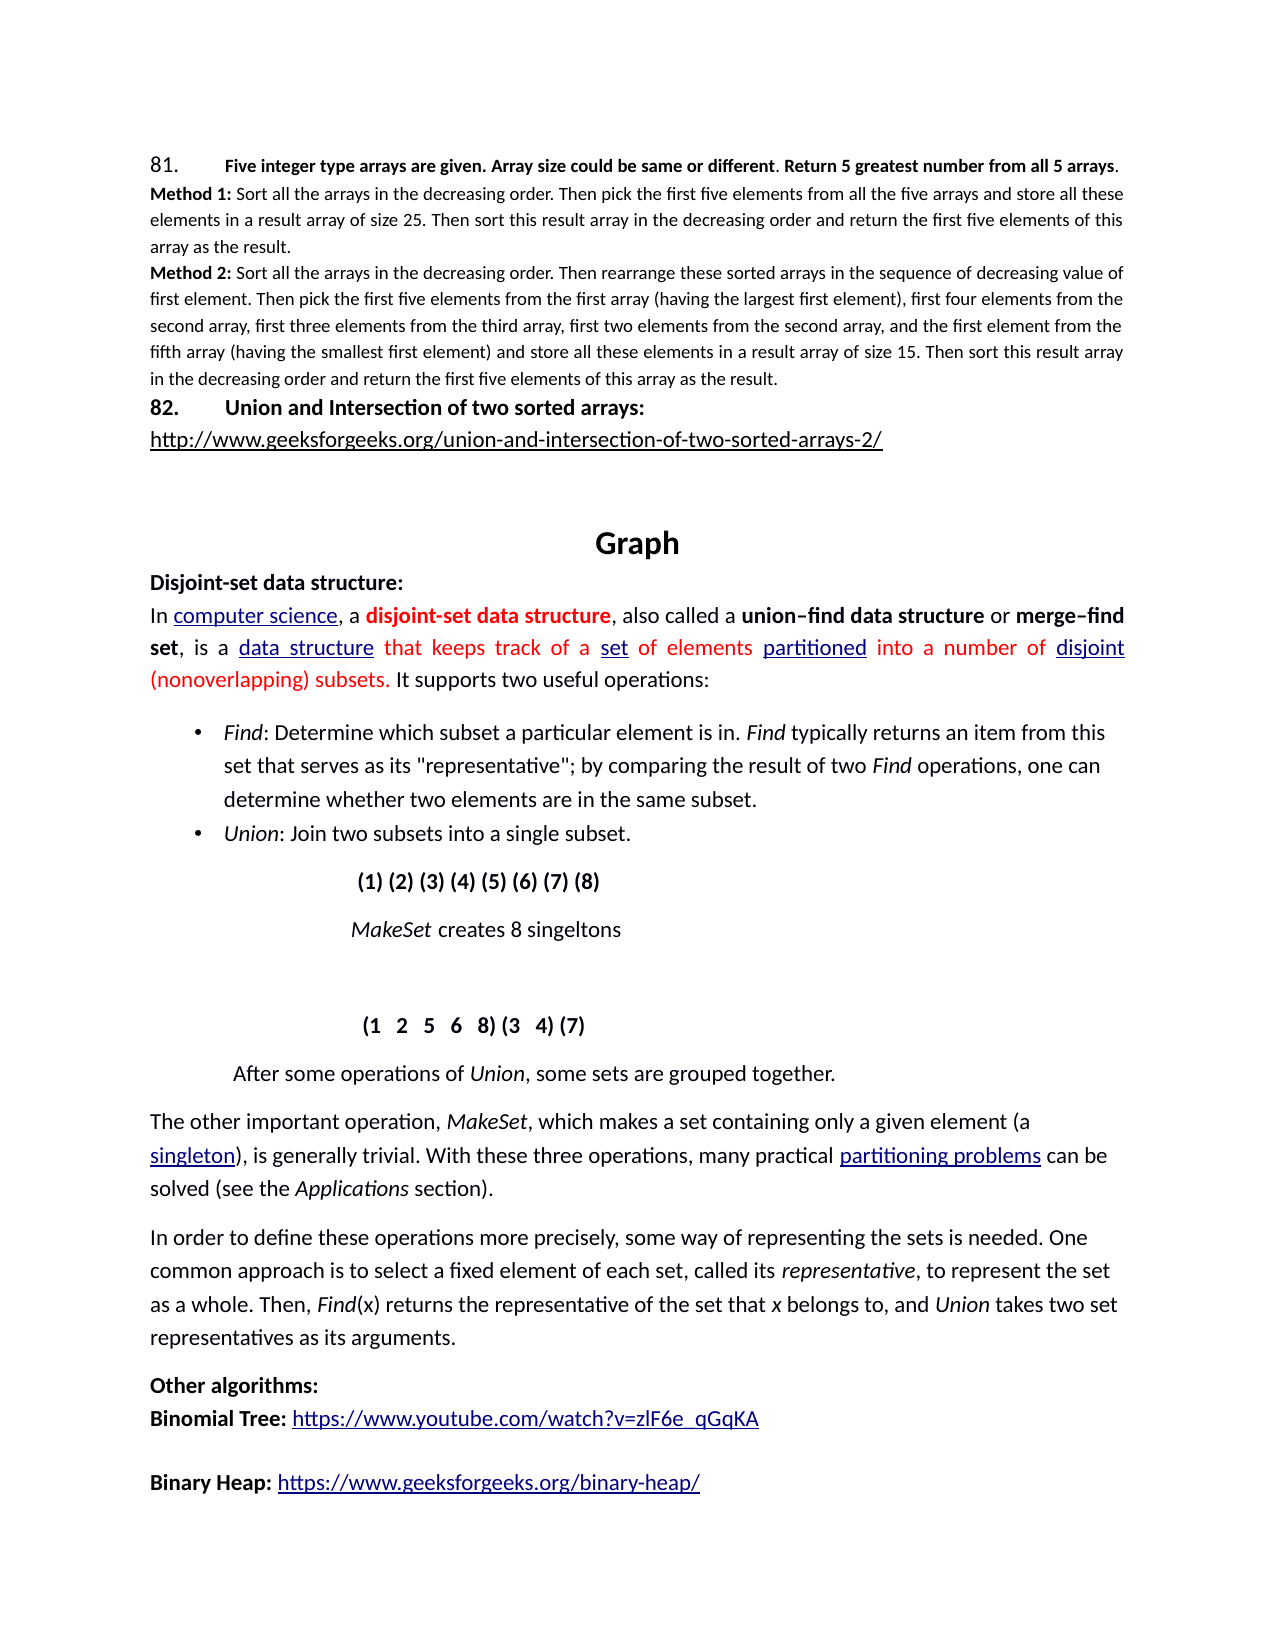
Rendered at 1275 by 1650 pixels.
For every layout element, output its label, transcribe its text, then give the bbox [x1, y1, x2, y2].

text After some operations of Union, some sets are grouped together. [150, 1059, 1125, 1087]
list Disjoint-set data structure: [150, 568, 1125, 597]
list Five integer type arrays are given. Array size could be same or different. Return 5 greatest number from all 5 arrays. [150, 150, 1125, 178]
list Union and Intersection of two sorted arrays: [150, 393, 1125, 421]
text (1 2 5 6 8) (3 4) (7) [150, 1011, 1125, 1039]
text The other important operation, MakeSet, which makes a set containing only a given element (a singleton), is generally trivial. With these three operations, many practical partitioning problems can be solved (see the Applications section). [150, 1107, 1125, 1203]
list In computer science, a disjoint-set data structure, also called a union–find data structure or merge–find set, is a data structure that keeps track of a set of elements partitioned into a number of disjoint (nonoverlapping) subsets. It supports two useful operations: [150, 601, 1125, 693]
list Graph [150, 522, 1125, 562]
list Method 1: Sort all the arrays in the decreasing order. Then pick the first five elements from all the five arrays and store all these elements in a result array of size 25. Then sort this result array in the decreasing order and return the first five elements of this array as the result. [150, 182, 1125, 258]
list Find: Determine which subset a particular element is in. Find typically returns an item from this set that serves as its "representative"; by comparing the result of two Find operations, one can determine whether two elements are in the same subset. [194, 718, 1125, 813]
list Other algorithms: [150, 1371, 1125, 1399]
list Method 2: Sort all the arrays in the decreasing order. Then rearrange these sorted arrays in the sequence of decreasing value of first element. Then pick the first five elements from the first array (having the largest first element), first four elements from the second array, first three elements from the third array, first two elements from the second array, and the first element from the fifth array (having the smallest first element) and store all these elements in a result array of size 15. Then sort this result array in the decreasing order and return the first five elements of this array as the result. [150, 261, 1125, 389]
list Binary Heap: https://www.geeksforgeeks.org/binary-heap/ [150, 1468, 1125, 1496]
list Union: Join two subsets into a single subset. [194, 819, 1125, 847]
text In order to define these operations more precisely, some way of representing the sets is needed. One common approach is to select a fixed element of each set, called its representative, to represent the set as a whole. Then, Find(x) returns the representative of the set that x belongs to, and Union takes two set representatives as its arguments. [150, 1223, 1125, 1351]
list http://www.geeksforgeeks.org/union-and-intersection-of-two-sorted-arrays-2/ [150, 425, 1125, 453]
list Binomial Tree: https://www.youtube.com/watch?v=zlF6e_qGqKA [150, 1404, 1125, 1432]
text (1) (2) (3) (4) (5) (6) (7) (8) [150, 867, 1125, 895]
text MakeSet creates 8 singeltons [150, 915, 1125, 943]
